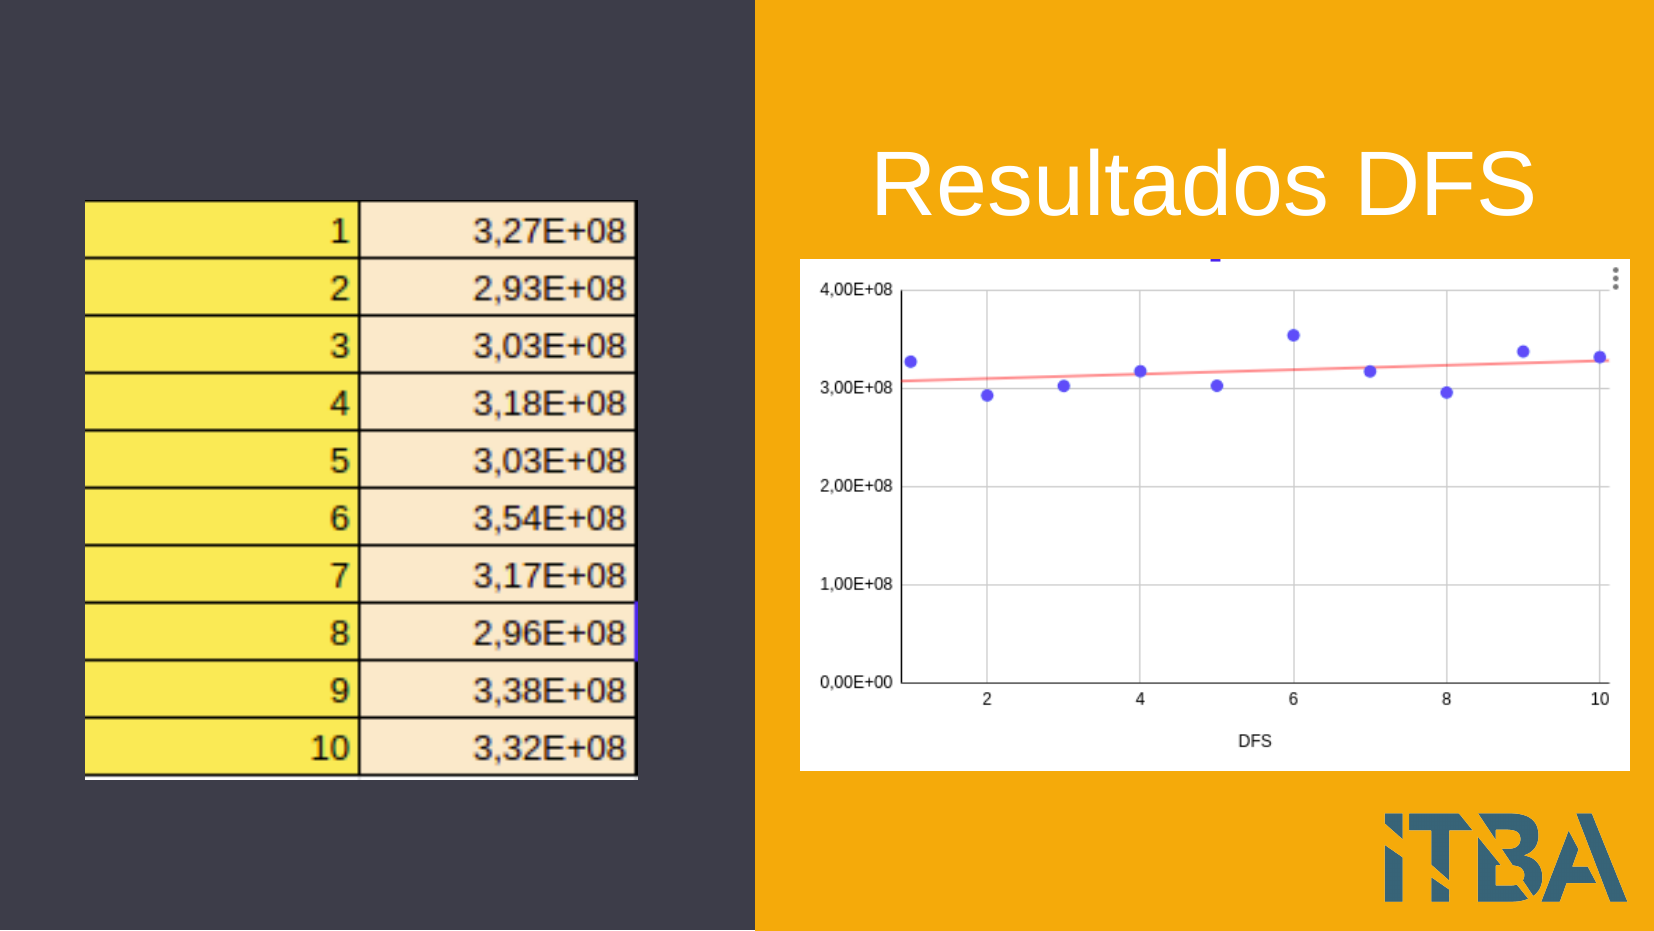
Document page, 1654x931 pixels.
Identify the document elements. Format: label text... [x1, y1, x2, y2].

title Resultados DFS [868, 106, 1542, 259]
text_box [755, 0, 1654, 931]
picture [85, 200, 638, 780]
picture [800, 259, 1630, 772]
picture [1358, 779, 1654, 931]
